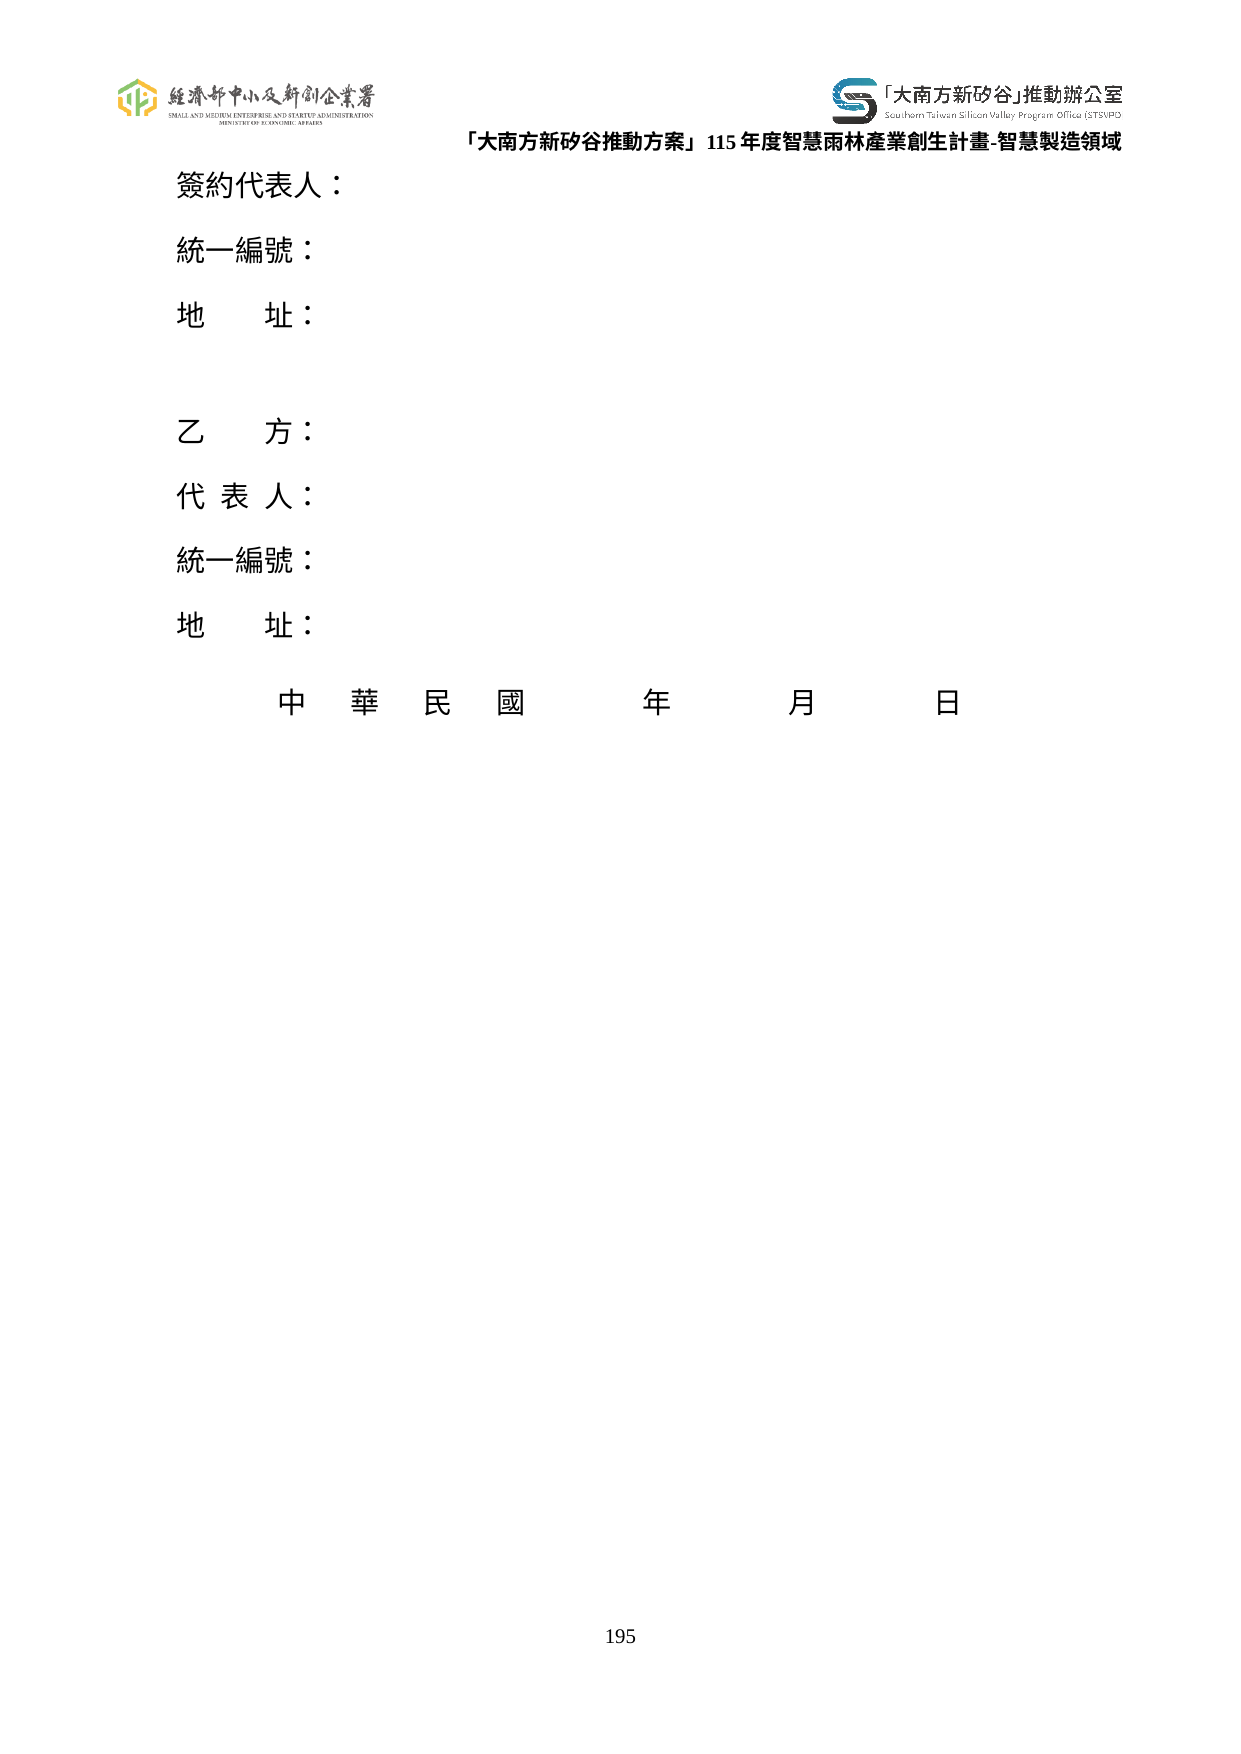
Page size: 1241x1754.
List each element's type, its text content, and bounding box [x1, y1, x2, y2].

text 中 華 民 國 年 月 日 [118, 672, 1122, 724]
text 簽約代表人： [118, 155, 1122, 207]
text 地 址： [118, 595, 1122, 647]
text 統一編號： [118, 220, 1122, 272]
text 代 表 人： [118, 466, 1122, 518]
text 統一編號： [118, 530, 1122, 582]
text 乙 方： [118, 401, 1122, 453]
text 地 址： [118, 284, 1122, 336]
